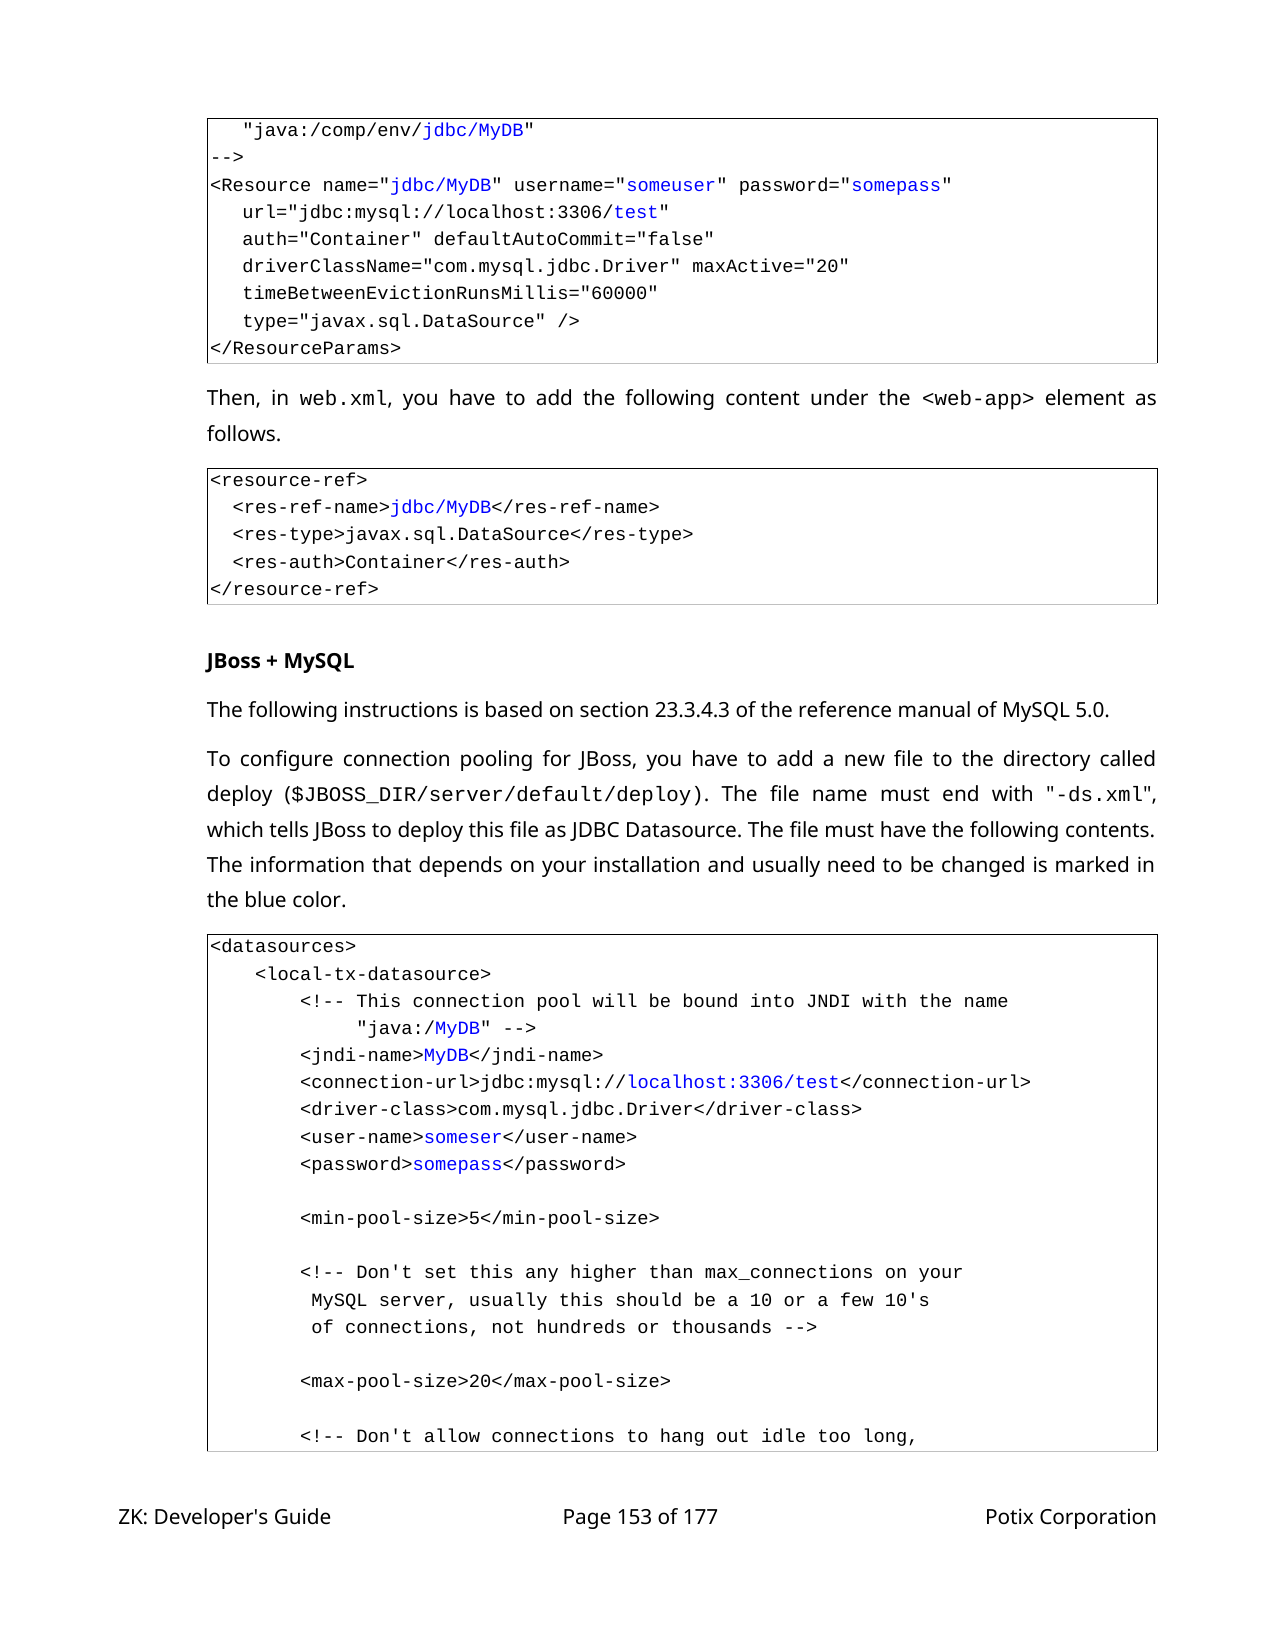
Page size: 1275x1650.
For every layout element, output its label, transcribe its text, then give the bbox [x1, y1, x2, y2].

subtitle JBoss + MySQL [207, 646, 1157, 675]
text "java:/MyDB" --> [208, 1016, 1157, 1040]
text <max-pool-size>20</max-pool-size> [208, 1369, 1157, 1393]
text <Resource name="jdbc/MyDB" username="someuser" password="somepass" [208, 172, 1157, 197]
text driverClassName="com.mysql.jdbc.Driver" maxActive="20" [208, 254, 1157, 278]
text <password>somepass</password> [208, 1152, 1157, 1176]
text The following instructions is based on section 23.3.4.3 of the reference manual of MySQL 5.0. [207, 695, 1157, 723]
text auth="Container" defaultAutoCommit="false" [208, 227, 1157, 251]
text of connections, not hundreds or thousands --> [208, 1315, 1157, 1339]
text <jndi-name>MyDB</jndi-name> [208, 1043, 1157, 1067]
text --> [208, 145, 1157, 169]
text <res-ref-name>jdbc/MyDB</res-ref-name> [208, 495, 1157, 519]
text <connection-url>jdbc:mysql://localhost:3306/test</connection-url> [208, 1070, 1157, 1094]
text <user-name>someser</user-name> [208, 1124, 1157, 1149]
text <min-pool-size>5</min-pool-size> [208, 1206, 1157, 1230]
text type="javax.sql.DataSource" /> [208, 308, 1157, 333]
text <local-tx-datasource> [208, 961, 1157, 986]
text <res-auth>Container</res-auth> [208, 549, 1157, 574]
text </resource-ref> [208, 577, 1157, 604]
text "java:/comp/env/jdbc/MyDB" [208, 119, 1157, 142]
text timeBetweenEvictionRunsMillis="60000" [208, 281, 1157, 306]
text <!-- Don't allow connections to hang out idle too long, [208, 1423, 1157, 1451]
text <datasources> [208, 935, 1157, 958]
text url="jdbc:mysql://localhost:3306/test" [208, 200, 1157, 224]
text <resource-ref> [208, 469, 1157, 492]
text <driver-class>com.mysql.jdbc.Driver</driver-class> [208, 1097, 1157, 1122]
text <res-type>javax.sql.DataSource</res-type> [208, 522, 1157, 547]
text MySQL server, usually this should be a 10 or a few 10's [208, 1288, 1157, 1312]
text <!-- This connection pool will be bound into JNDI with the name [208, 988, 1157, 1013]
text Then, in web.xml, you have to add the following content under the <web-app> element as follows. [207, 383, 1157, 447]
text <!-- Don't set this any higher than max_connections on your [208, 1260, 1157, 1285]
text </ResourceParams> [208, 336, 1157, 363]
text To configure connection pooling for JBoss, you have to add a new file to the directory called deploy ($JBOSS_DIR/server/default/deploy). The file name must end with "-ds.xml", which tells JBoss to deploy this file as JDBC Datasource. The file must have the following contents. The information that depends on your installation and usually need to be changed is marked in the blue color. [207, 744, 1157, 913]
